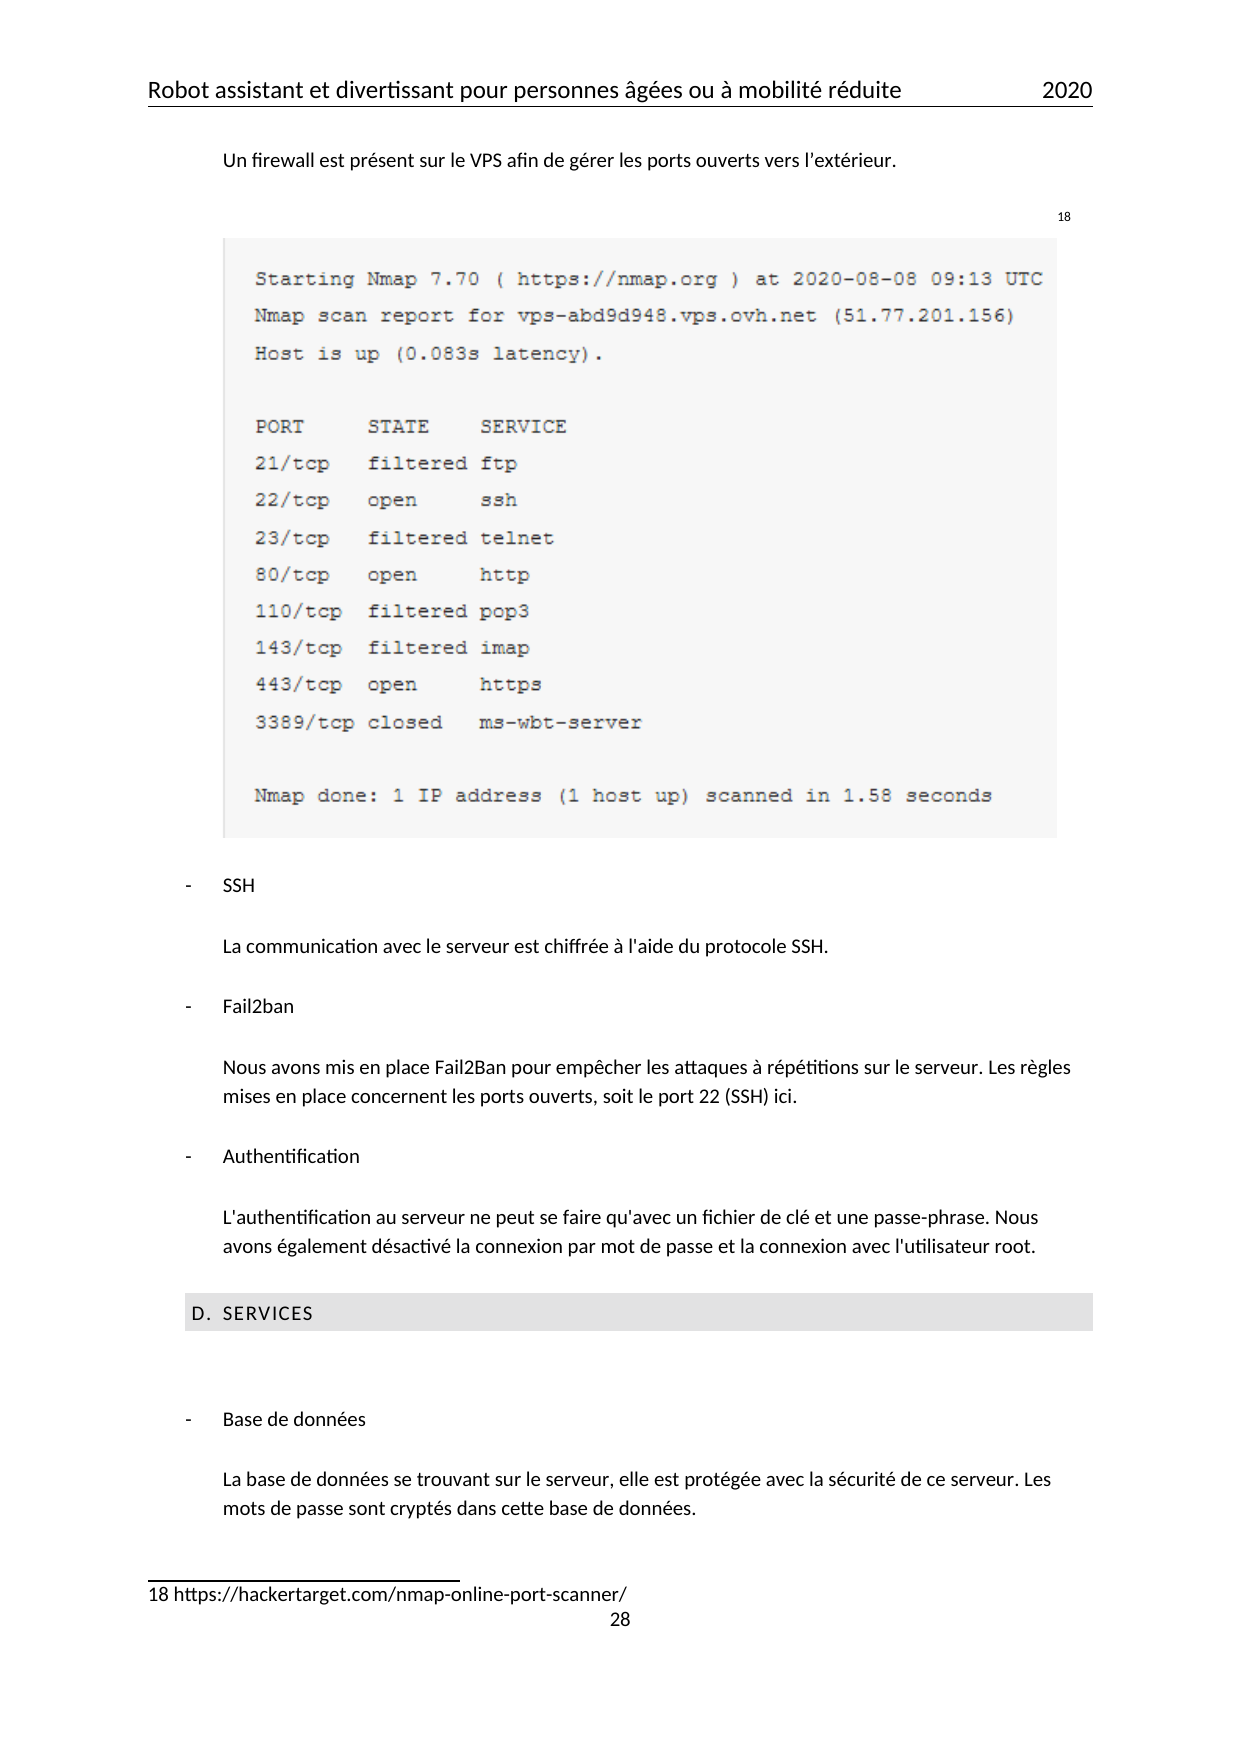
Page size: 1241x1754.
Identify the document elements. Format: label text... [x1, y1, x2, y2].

list La base de données se trouvant sur le serveur, elle est protégée avec la sécurité de ce serveur. Les mots de passe sont cryptés dans cette base de données. [223, 1466, 1093, 1521]
list SSH [185, 873, 1093, 898]
list La communication avec le serveur est chiffrée à l'aide du protocole SSH. [223, 933, 1093, 958]
text Un firewall est présent sur le VPS afin de gérer les ports ouverts vers l’extérieur. [223, 148, 1093, 173]
list Authentification [185, 1143, 1093, 1169]
list L'authentification au serveur ne peut se faire qu'avec un fichier de clé et une passe-phrase. Nous avons également désactivé la connexion par mot de passe et la connexion avec l'utilisateur root. [223, 1204, 1093, 1258]
list Services [191, 1300, 1086, 1325]
text https://hackertarget.com/nmap-online-port-scanner/ [148, 1581, 1093, 1606]
list Nous avons mis en place Fail2Ban pour empêcher les attaques à répétitions sur le serveur. Les règles mises en place concernent les ports ouverts, soit le port 22 (SSH) ici. [223, 1054, 1093, 1108]
list Fail2ban [185, 993, 1093, 1019]
list Base de données [185, 1406, 1093, 1431]
